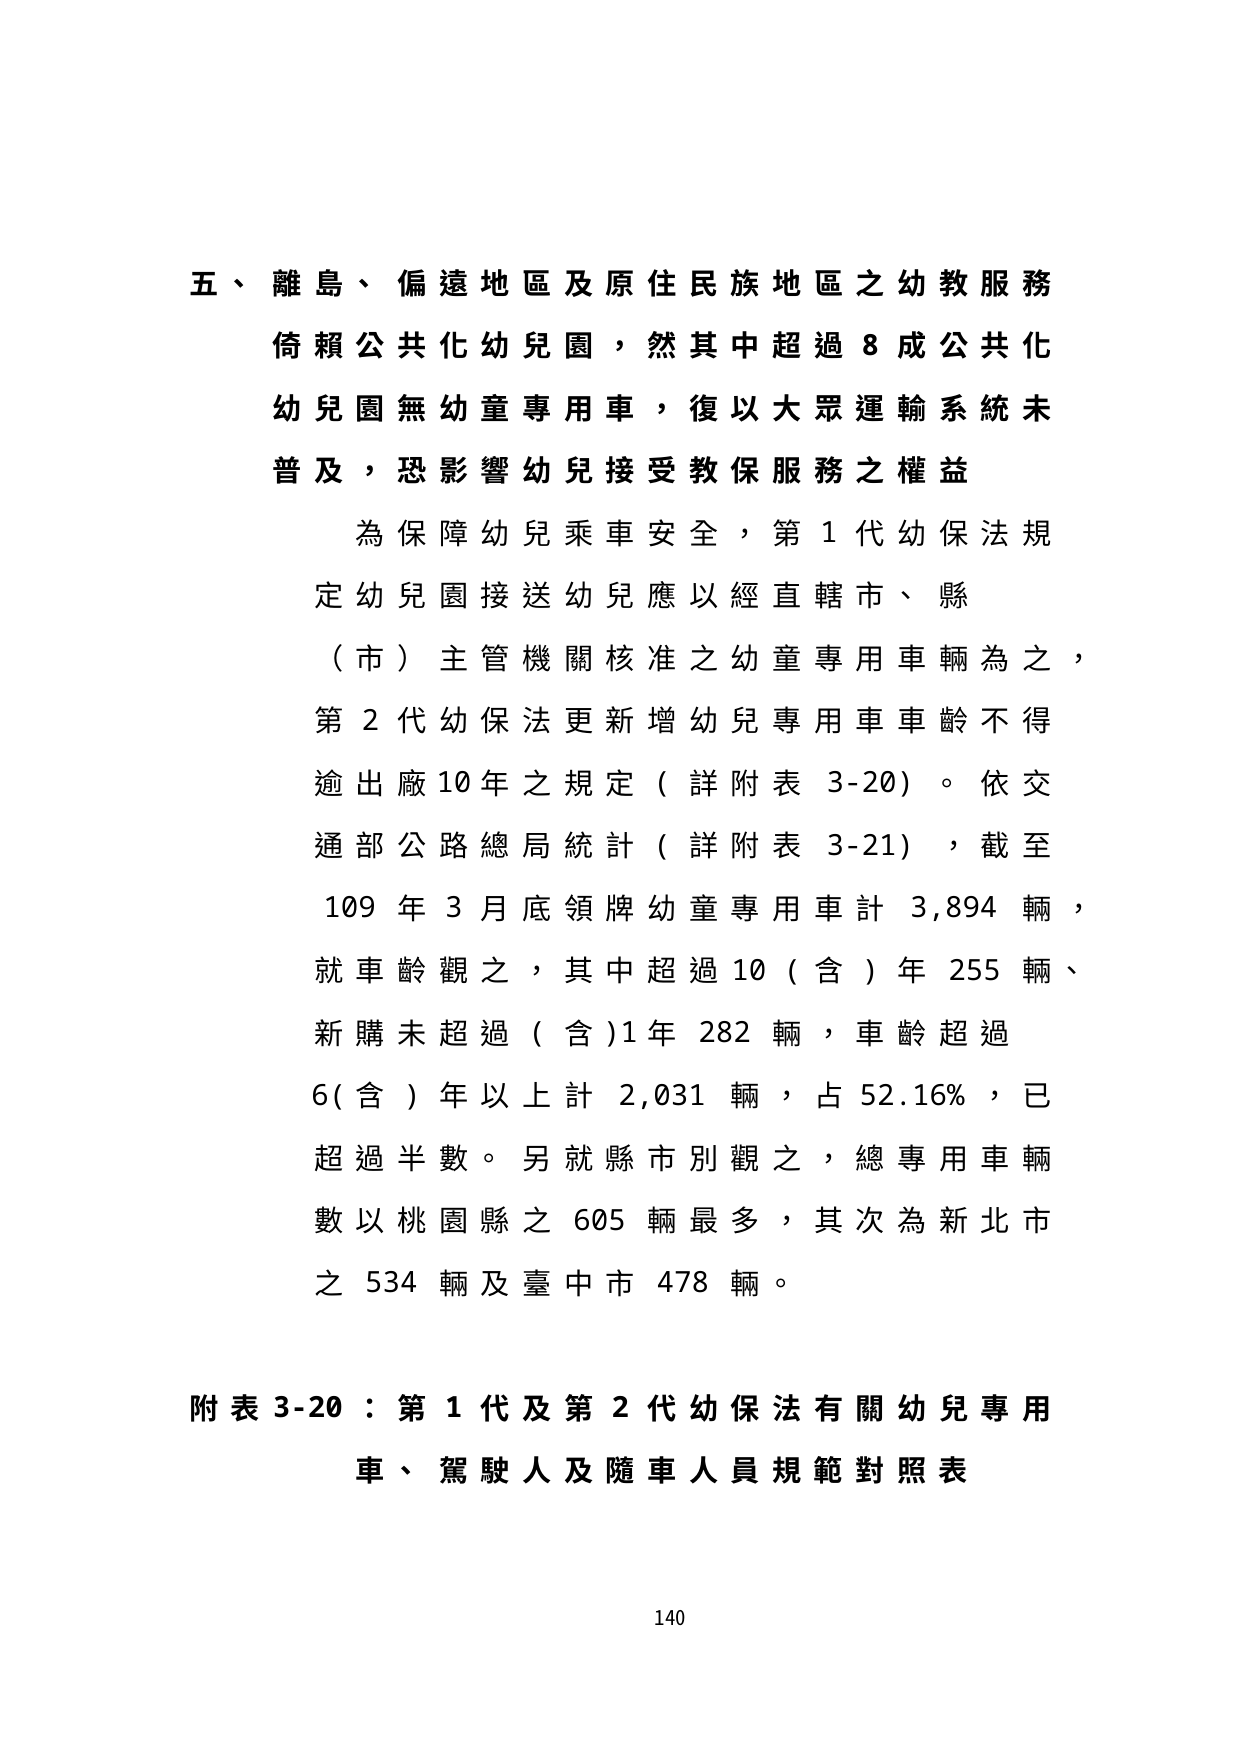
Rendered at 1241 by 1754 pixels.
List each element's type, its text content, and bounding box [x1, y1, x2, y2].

text 附表3-20：第1代及第2代幼保法有關幼兒專用車、駕駛人及隨車人員規範對照表 [183, 1365, 1058, 1490]
text 五、離島、偏遠地區及原住民族地區之幼教服務倚賴公共化幼兒園，然其中超過8成公共化幼兒園無幼童專用車，復以大眾運輸系統未普及，恐影響幼兒接受教保服務之權益 [183, 240, 1058, 490]
text 為保障幼兒乘車安全，第1代幼保法規定幼兒園接送幼兒應以經直轄市、縣（市）主管機關核准之幼童專用車輛為之，第2代幼保法更新增幼兒專用車車齡不得逾出廠10年之規定(詳附表3-20)。依交通部公路總局統計(詳附表3-21)，截至109年3月底領牌幼童專用車計3,894輛，就車齡觀之，其中超過10 (含)年255輛、新購未超過(含)1年282輛，車齡超過6(含)年以上計2,031輛，占52.16%，已超過半數。另就縣市別觀之，總專用車輛數以桃園縣之605輛最多，其次為新北市之534輛及臺中市478輛。 [271, 490, 1058, 1302]
